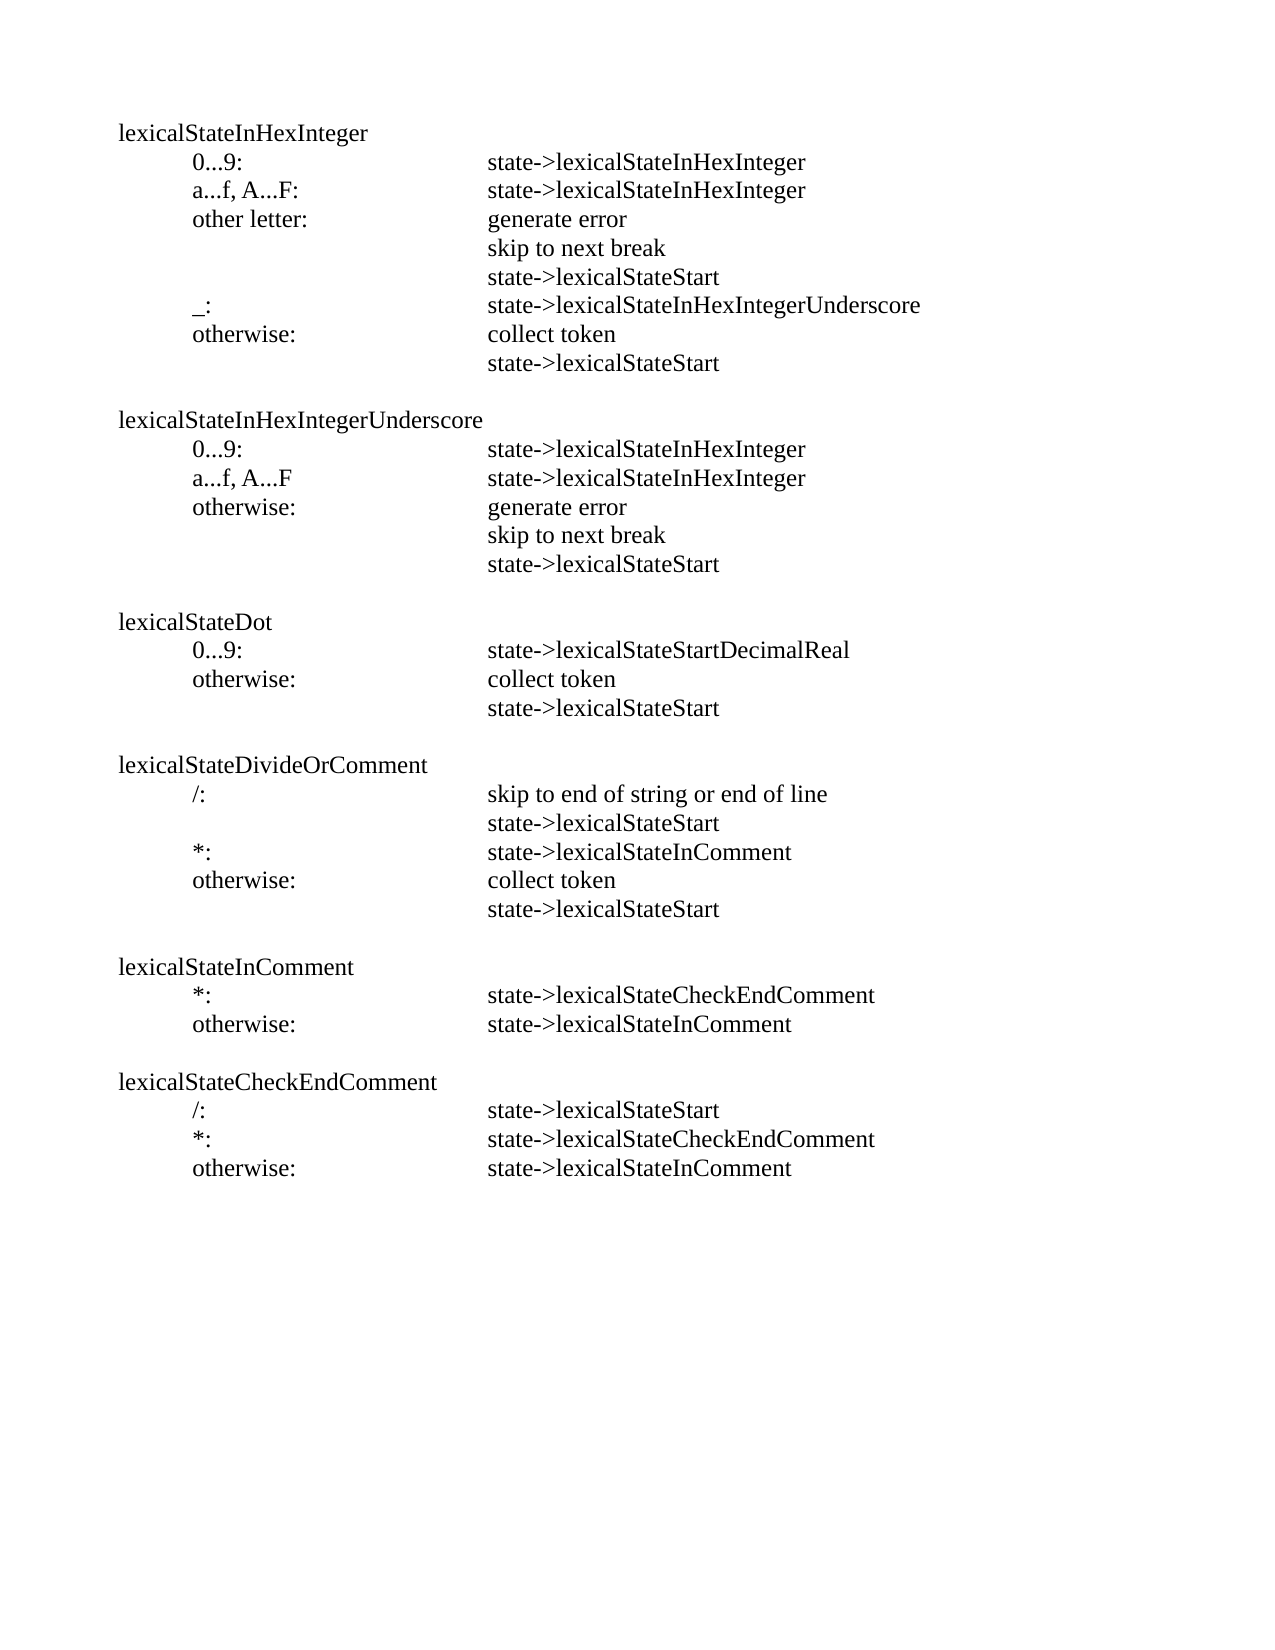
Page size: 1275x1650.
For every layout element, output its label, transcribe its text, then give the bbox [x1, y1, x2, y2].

text lexicalStateCheckEndComment [118, 1067, 1157, 1096]
text otherwise: state->lexicalStateInComment [118, 1153, 1157, 1182]
text lexicalStateInComment [118, 952, 1157, 981]
text state->lexicalStateStart [118, 894, 1157, 923]
text a...f, A...F: state->lexicalStateInHexInteger [118, 176, 1157, 204]
text /: state->lexicalStateStart [118, 1096, 1157, 1124]
text lexicalStateDivideOrComment [118, 751, 1157, 779]
text lexicalStateInHexInteger [118, 118, 1157, 147]
text otherwise: collect token [118, 866, 1157, 894]
text state->lexicalStateStart [118, 262, 1157, 291]
text otherwise: state->lexicalStateInComment [118, 1009, 1157, 1038]
text skip to next break [118, 233, 1157, 262]
text otherwise: collect token [118, 664, 1157, 693]
text otherwise: collect token [118, 319, 1157, 348]
text 0...9: state->lexicalStateInHexInteger [118, 434, 1157, 463]
text _: state->lexicalStateInHexIntegerUnderscore [118, 291, 1157, 319]
text lexicalStateDot [118, 607, 1157, 636]
text 0...9: state->lexicalStateInHexInteger [118, 147, 1157, 176]
text other letter: generate error [118, 204, 1157, 233]
text state->lexicalStateStart [118, 693, 1157, 722]
text skip to next break [118, 521, 1157, 549]
text state->lexicalStateStart [118, 549, 1157, 578]
text *: state->lexicalStateCheckEndComment [118, 981, 1157, 1009]
text *: state->lexicalStateInComment [118, 837, 1157, 866]
text *: state->lexicalStateCheckEndComment [118, 1124, 1157, 1153]
text 0...9: state->lexicalStateStartDecimalReal [118, 636, 1157, 664]
text /: skip to end of string or end of line [118, 779, 1157, 808]
text state->lexicalStateStart [118, 348, 1157, 377]
text lexicalStateInHexIntegerUnderscore [118, 406, 1157, 434]
text state->lexicalStateStart [118, 808, 1157, 837]
text a...f, A...F state->lexicalStateInHexInteger [118, 463, 1157, 492]
text otherwise: generate error [118, 492, 1157, 521]
